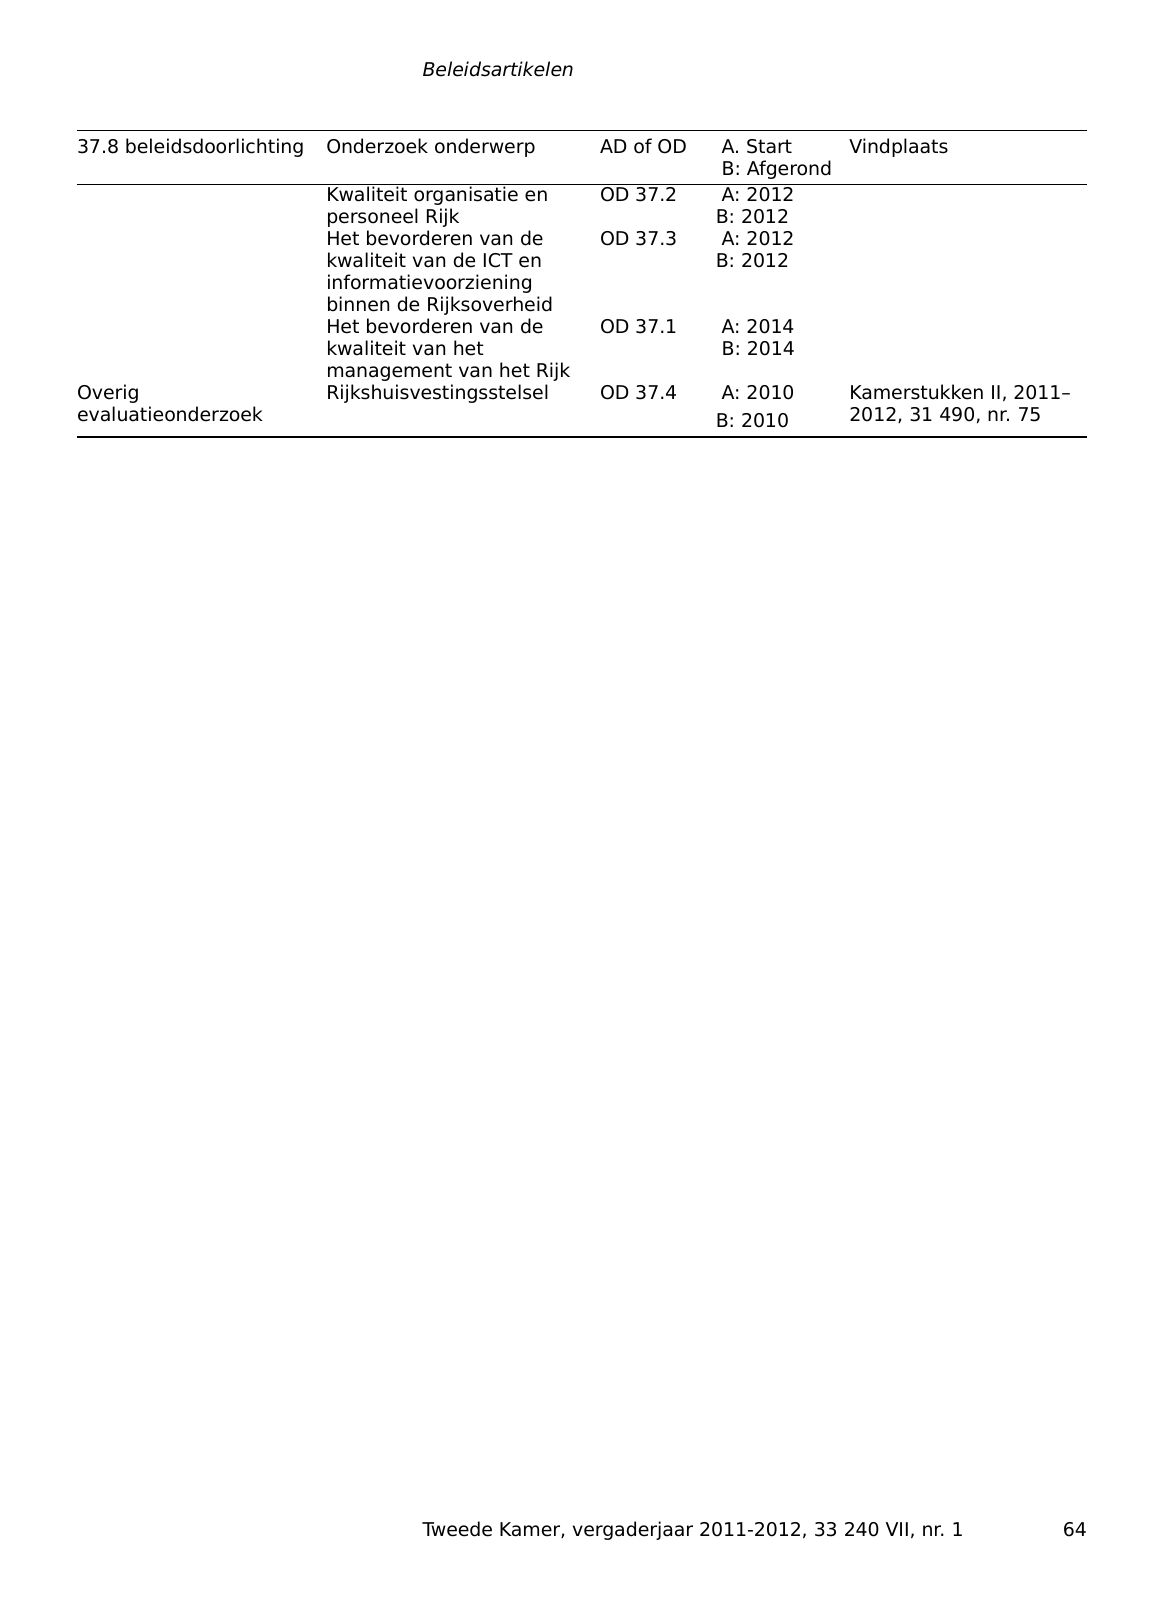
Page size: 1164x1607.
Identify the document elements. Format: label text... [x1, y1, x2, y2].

table_cell OD 37.4 [594, 382, 716, 436]
table_cell Kamerstukken II, 2011–2012, 31 490, nr. 75 [843, 382, 1087, 436]
table_cell [77, 316, 320, 382]
table_header Onderzoek onderwerp [320, 131, 594, 184]
table_cell OD 37.2 [594, 185, 716, 228]
table_cell A: 2012 [716, 228, 843, 250]
table_cell [843, 185, 1087, 228]
table_cell [843, 316, 1087, 382]
table_cell OD 37.1 [594, 316, 716, 382]
table_cell Het bevorderen van de kwaliteit van het management van het Rijk [320, 316, 594, 382]
table_cell B: 2010 [716, 409, 843, 436]
table_header A. Start B: Afgerond [716, 131, 843, 184]
table_cell Overig evaluatieonderzoek [77, 382, 320, 436]
table_cell A: 2014 B: 2014 [716, 316, 843, 382]
table_header 37.8 beleidsdoorlichting [77, 131, 320, 184]
table_cell Het bevorderen van de kwaliteit van de ICT en informatievoorziening binnen de Rijksoverheid [320, 228, 594, 316]
table_cell A: 2012 [716, 185, 843, 206]
table_cell [77, 185, 320, 228]
table_cell B: 2012 [716, 206, 843, 228]
table_cell OD 37.3 [594, 228, 716, 316]
table_cell A: 2010 [716, 382, 843, 409]
table_header Vindplaats [843, 131, 1087, 184]
table_cell [77, 228, 320, 316]
table_cell Rijkshuisvestingsstelsel [320, 382, 594, 436]
table_cell Kwaliteit organisatie en personeel Rijk [320, 185, 594, 228]
table_header AD of OD [594, 131, 716, 184]
table_cell [843, 228, 1087, 316]
table_cell B: 2012 [716, 250, 843, 316]
